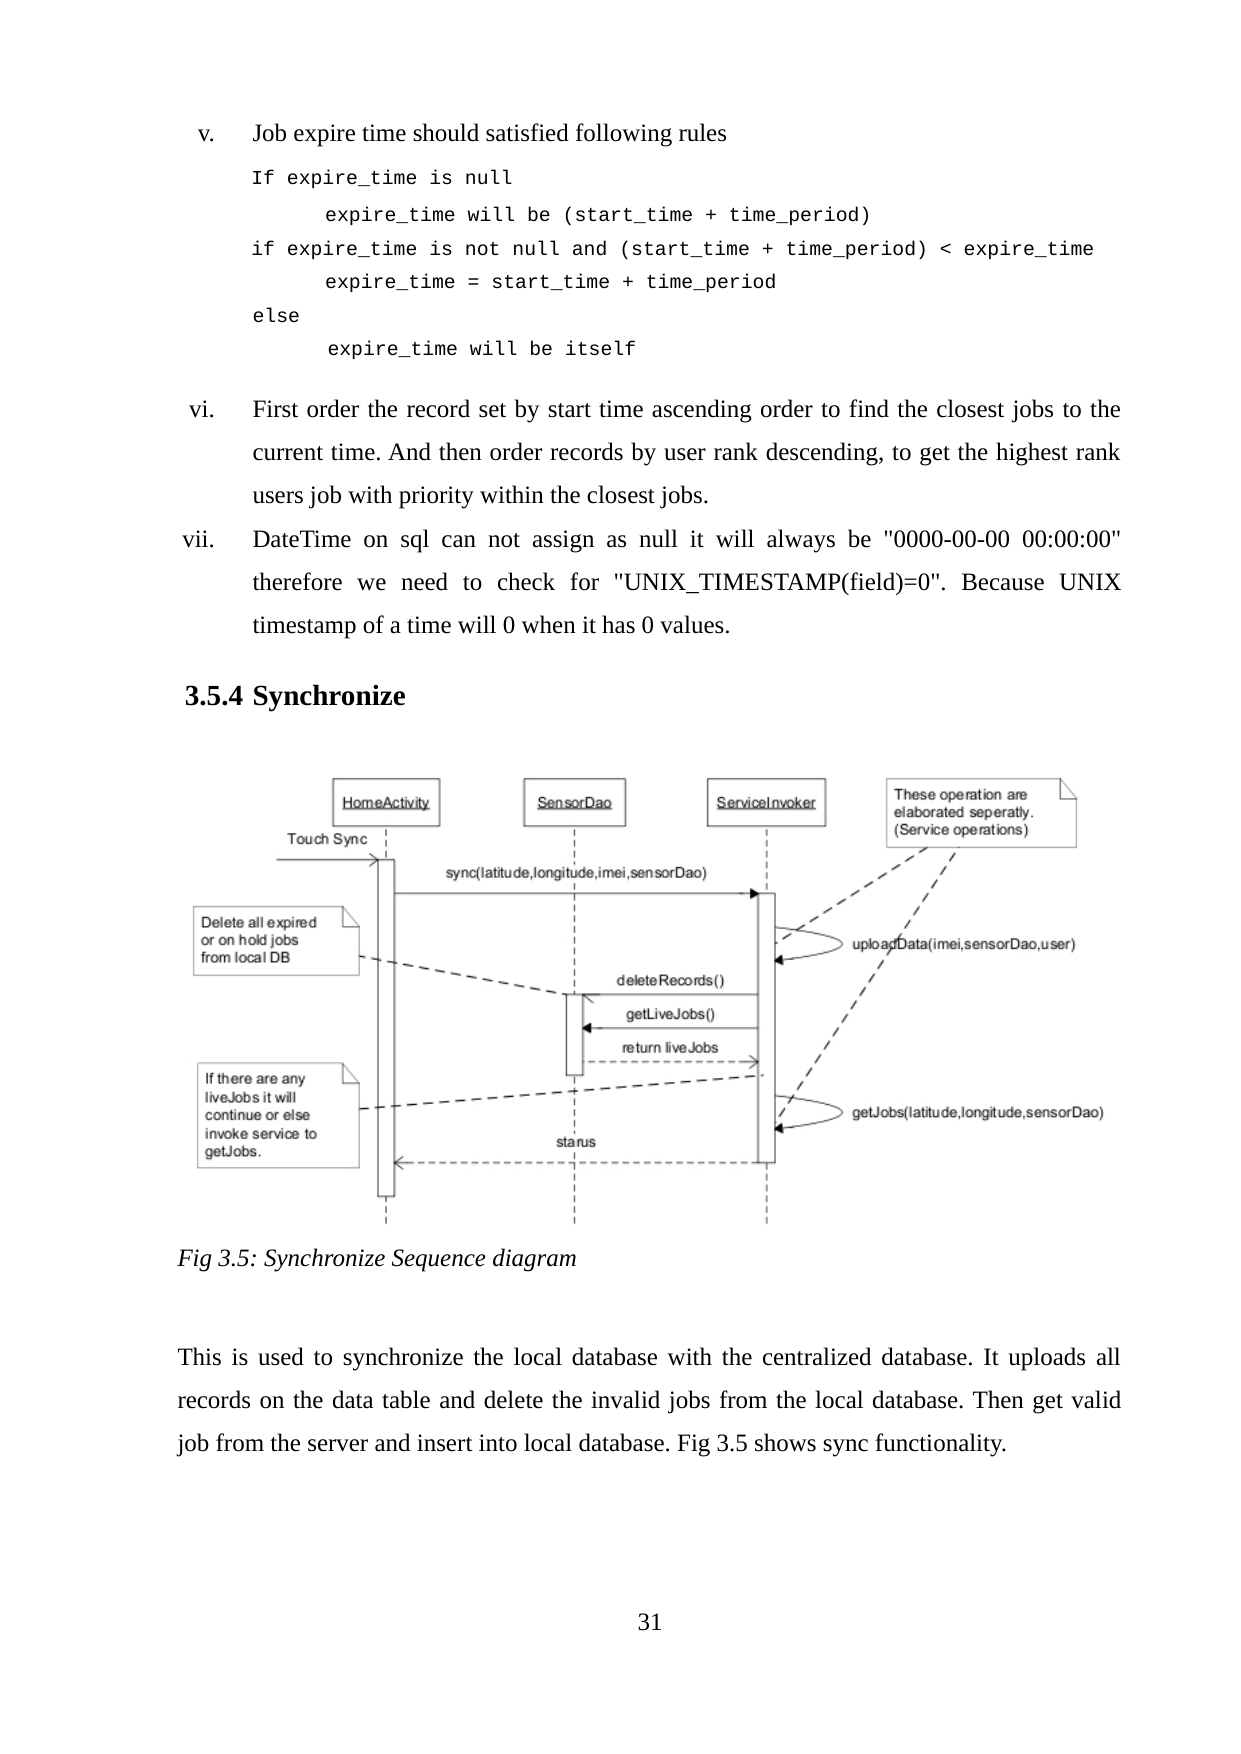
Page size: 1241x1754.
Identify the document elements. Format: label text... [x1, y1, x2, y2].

list expire_time will be (start_time + time_period) [177, 205, 1122, 227]
text This is used to synchronize the local database with the centralized database. It uploads all records on the data table and delete the invalid jobs from the local database. Then get valid job from the server and insert into local database. Fig 3.5 shows sync functionality. [177, 1342, 1122, 1457]
text expire_time will be itself [252, 339, 1122, 362]
picture [177, 754, 1123, 1244]
list DateTime on sql can not assign as null it will always be "0000-00-00 00:00:00" therefore we need to check for "UNIX_TIMESTAMP(field)=0". Because UNIX timestamp of a time will 0 when it has 0 values. [215, 524, 1122, 639]
text Fig 3.5: Synchronize Sequence diagram [177, 1244, 1122, 1272]
text else [177, 306, 1122, 328]
list If expire_time is null [177, 161, 1122, 191]
list expire_time = start_time + time_period [177, 272, 1122, 294]
subtitle Synchronize [177, 678, 1122, 711]
list Job expire time should satisfied following rules [215, 118, 1122, 147]
list First order the record set by start time ascending order to find the closest jobs to the current time. And then order records by user rank descending, to get the highest rank users job with priority within the closest jobs. [215, 394, 1122, 509]
list if expire_time is not null and (start_time + time_period) < expire_time [177, 239, 1122, 261]
